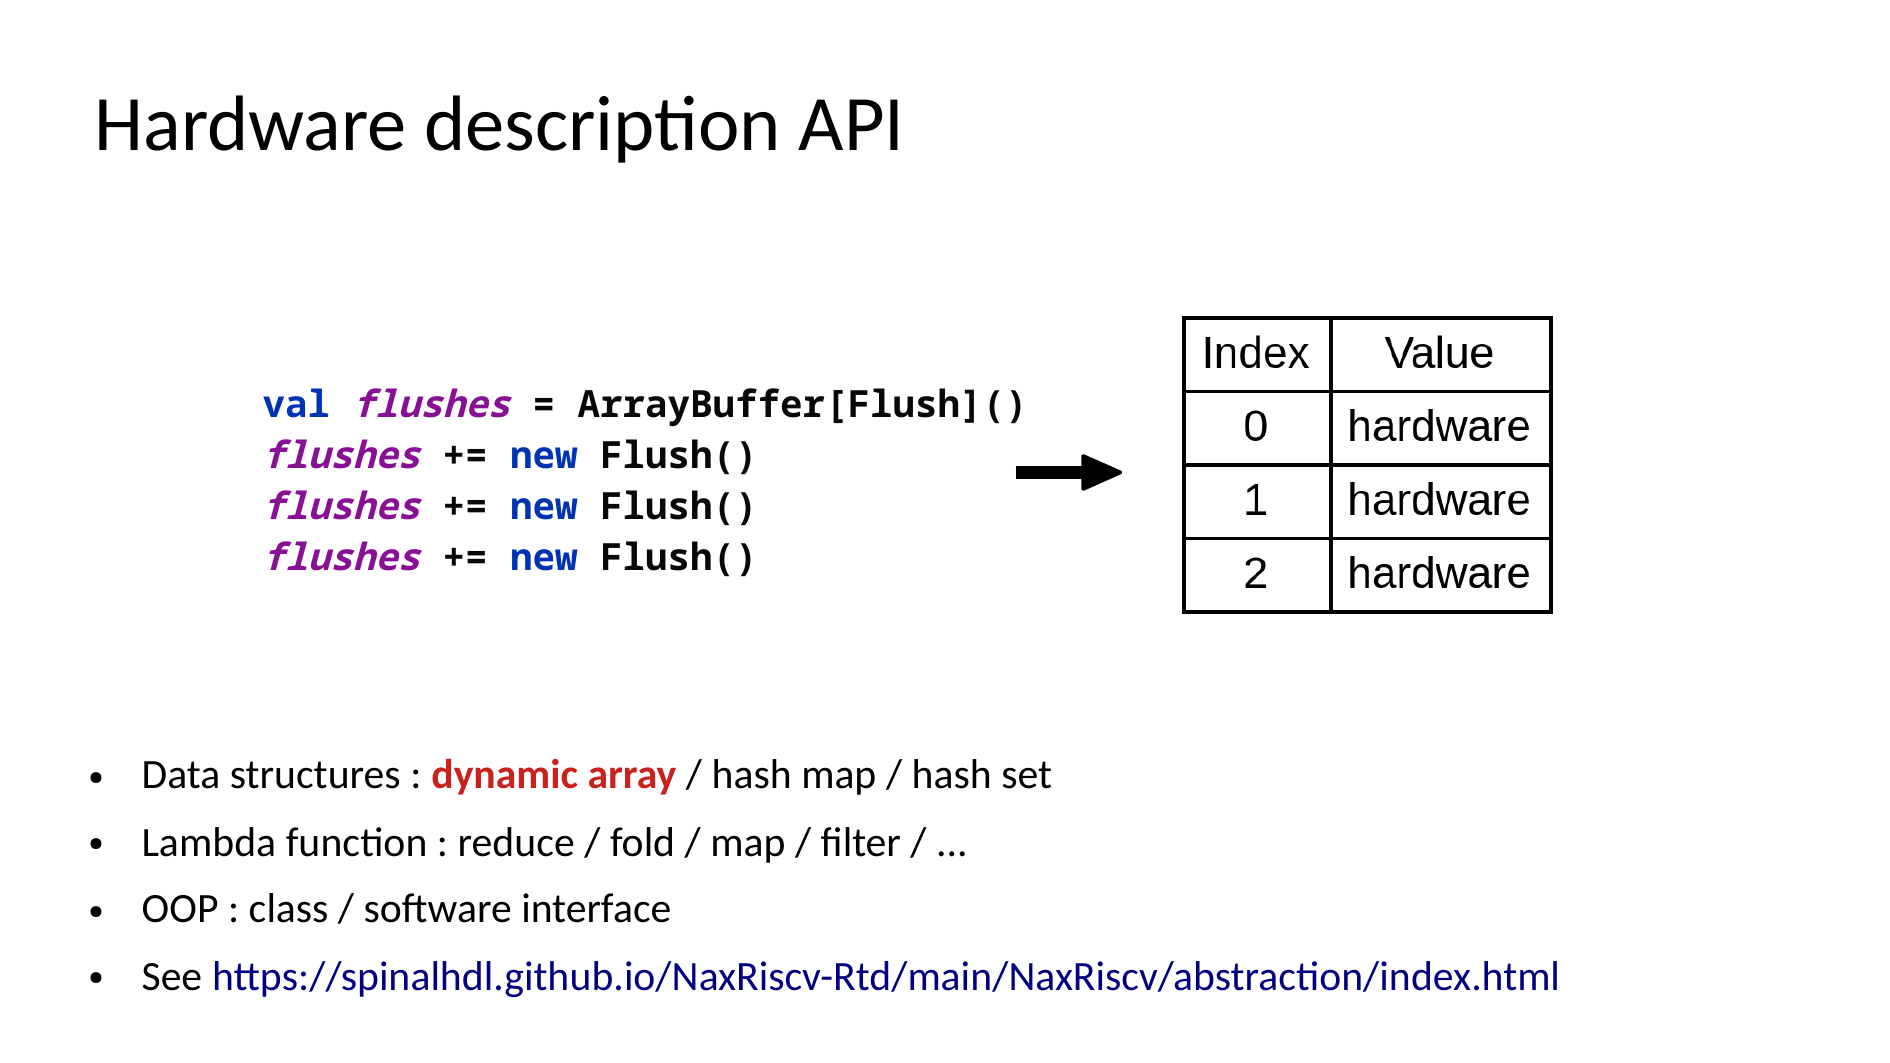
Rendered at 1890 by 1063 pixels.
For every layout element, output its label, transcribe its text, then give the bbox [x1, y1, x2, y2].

list Data structures : dynamic array / hash map / hash set Lambda function : reduce / fold / map / filter / ... OOP : class / software interface See https://spinalhdl.github.io/NaxRiscv-Rtd/main/NaxRiscv/abstraction/index.html [70, 688, 1878, 1063]
picture [1145, 279, 1593, 650]
text_box val flushes = ArrayBuffer[Flush]() flushes += new Flush() flushes += new Flush() flushes += new Flush() [248, 369, 1058, 648]
title Hardware description API [94, 42, 1796, 220]
